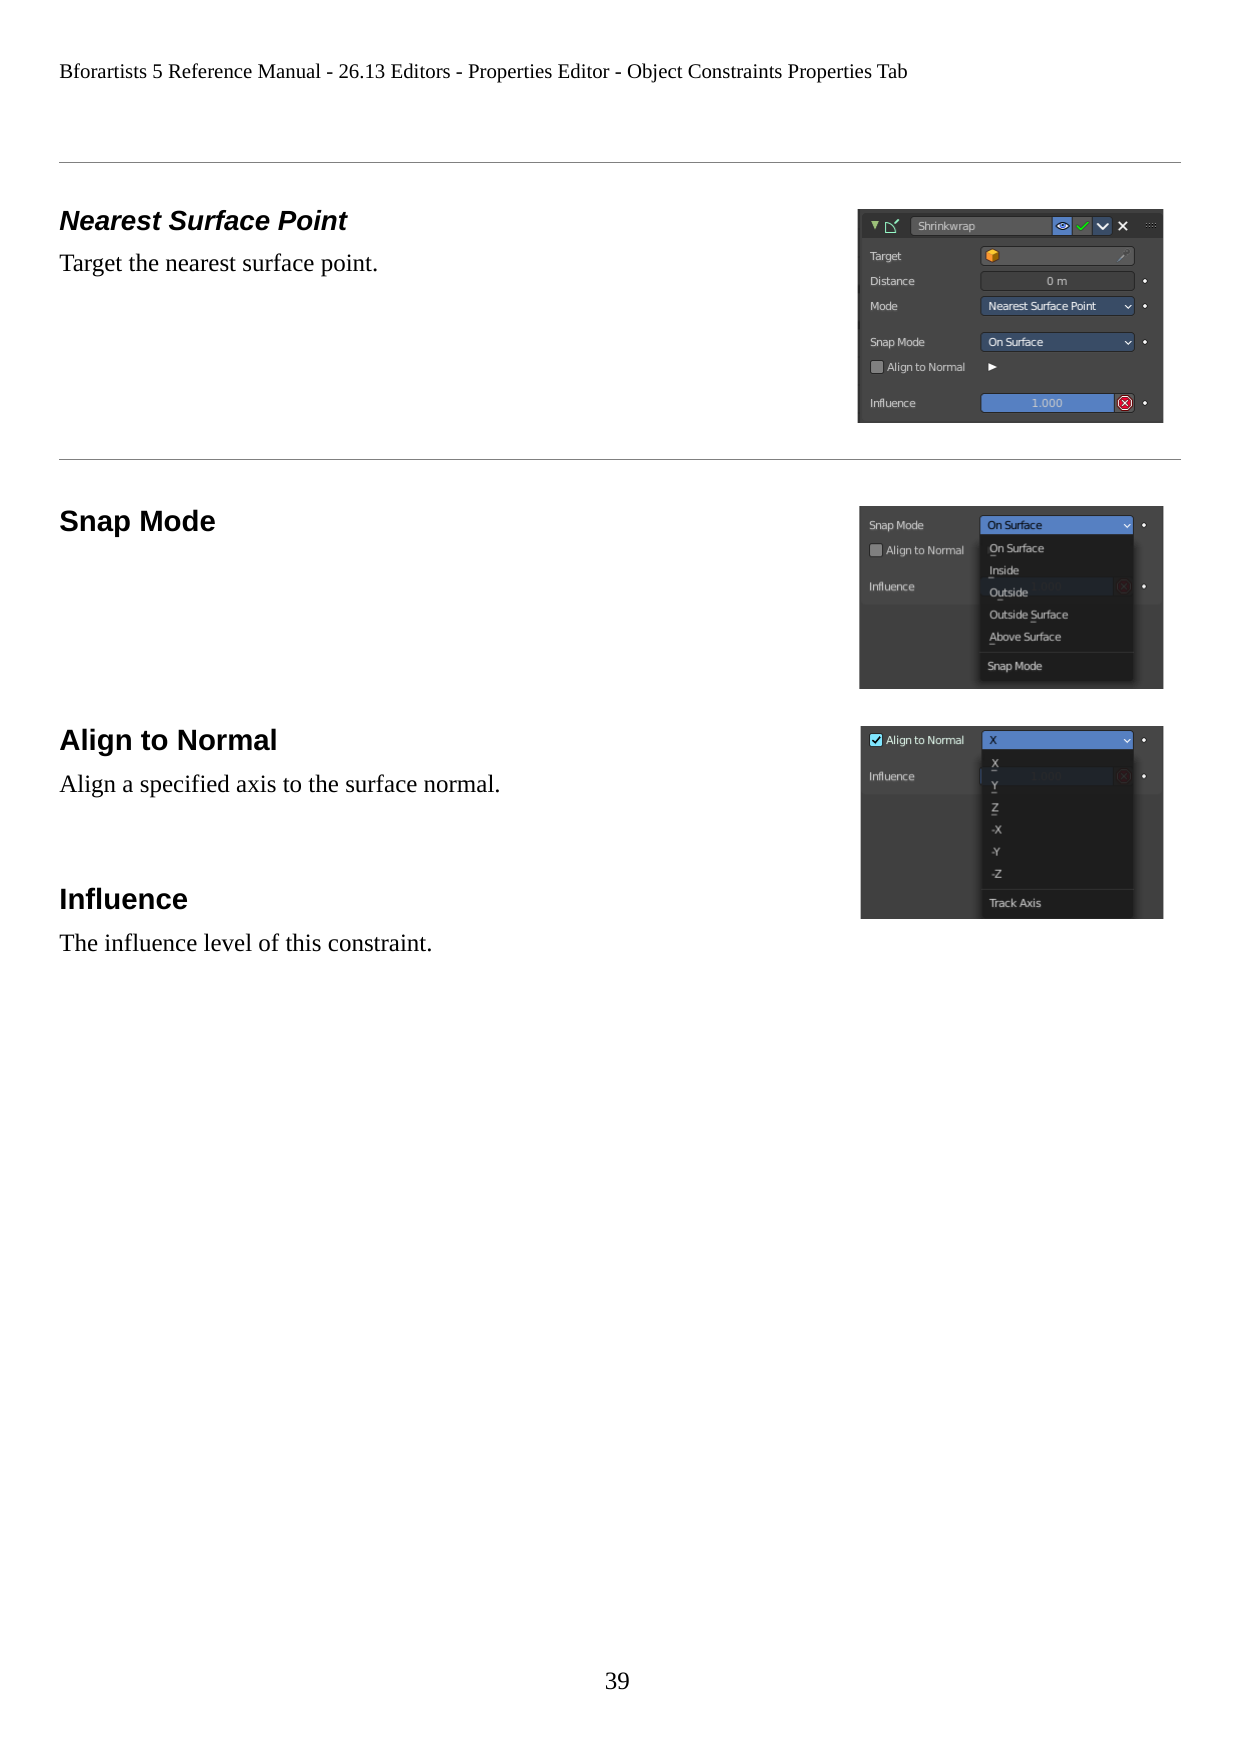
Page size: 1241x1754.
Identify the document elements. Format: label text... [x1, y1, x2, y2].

picture [857, 209, 1164, 423]
text The influence level of this constraint. [59, 928, 1181, 957]
text Target the nearest surface point. [59, 248, 857, 277]
subtitle Align to Normal [59, 723, 1181, 757]
text Align a specified axis to the surface normal. [59, 769, 860, 798]
subtitle Snap Mode [59, 503, 1181, 537]
subtitle Nearest Surface Point [59, 204, 1181, 236]
picture [859, 506, 1164, 689]
subtitle Influence [59, 882, 860, 916]
picture [860, 726, 1164, 919]
subtitle [1164, 882, 1181, 916]
